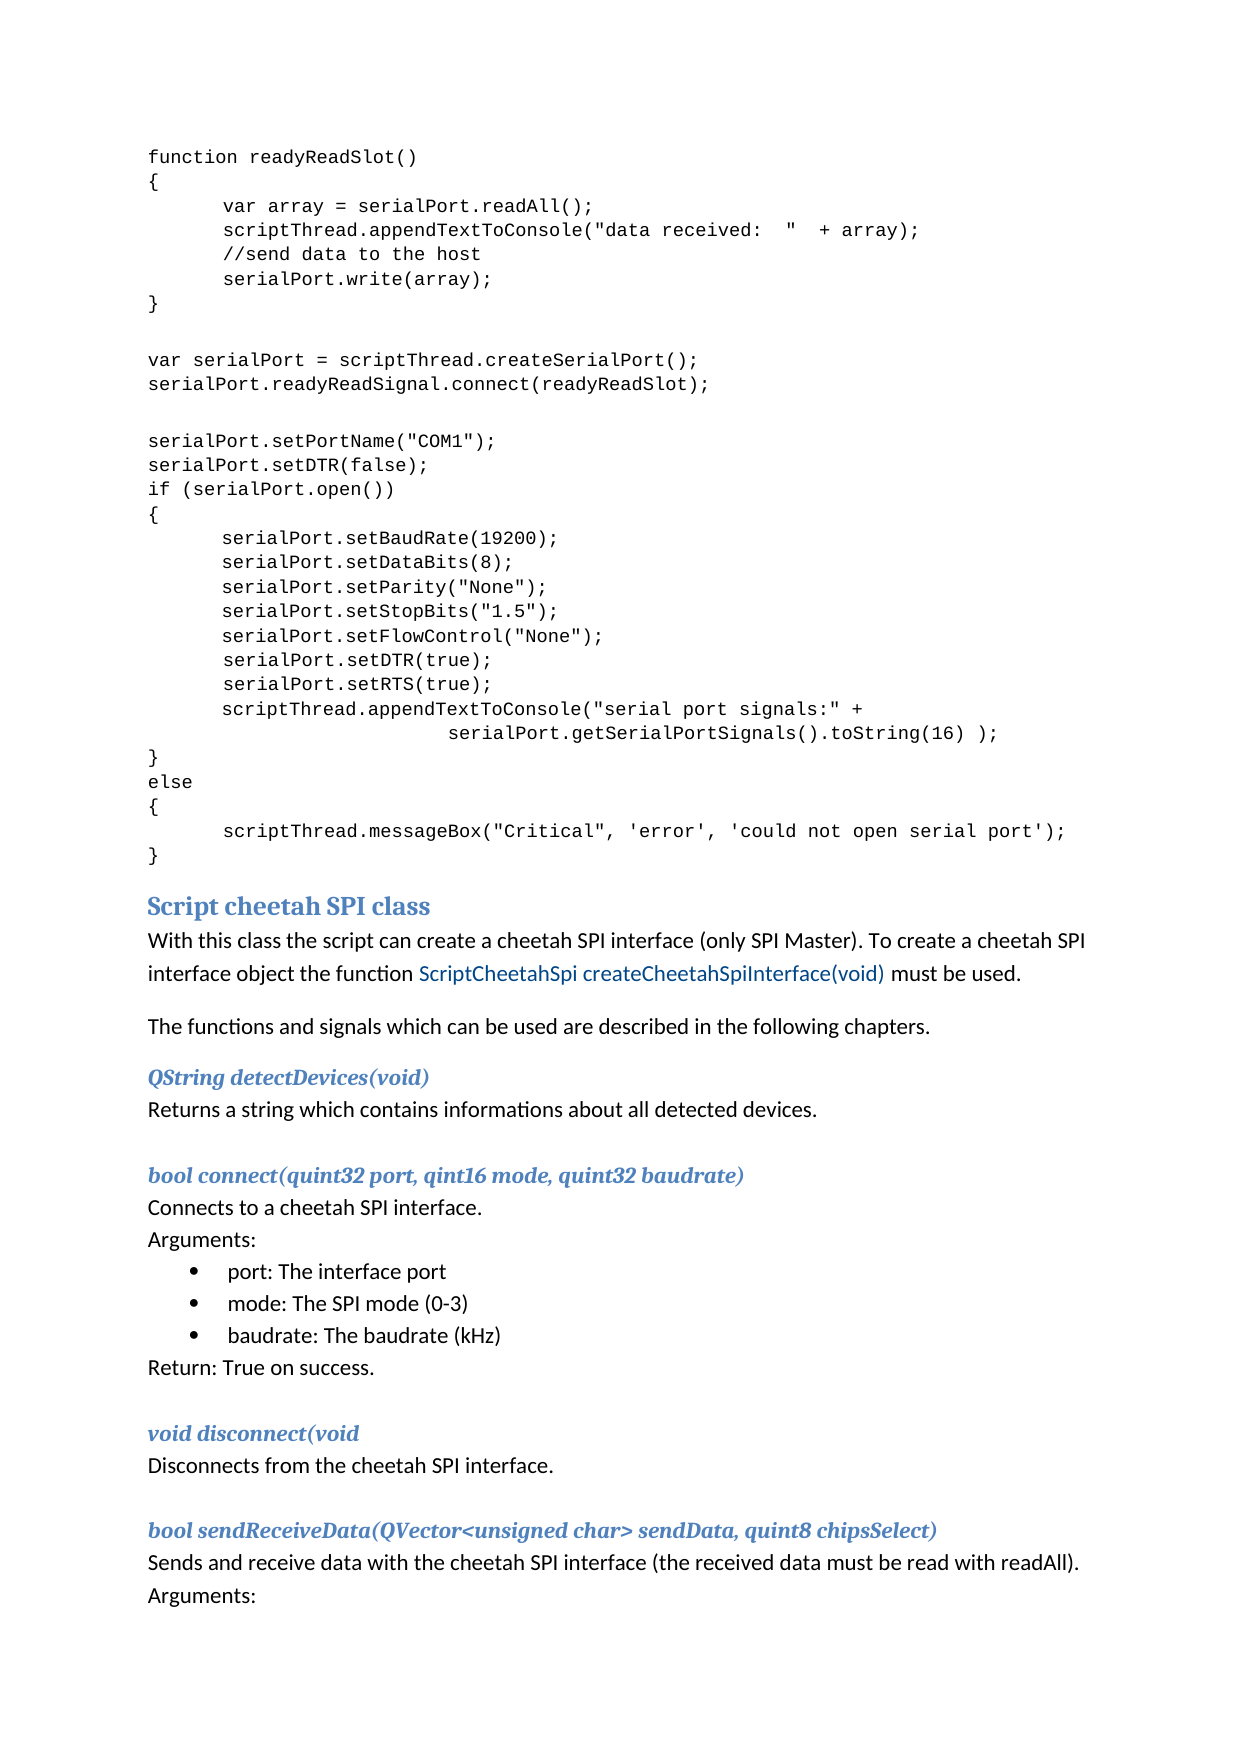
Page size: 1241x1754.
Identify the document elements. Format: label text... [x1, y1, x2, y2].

text { [148, 172, 1093, 193]
text serialPort.setDataBits(8); [221, 553, 1093, 574]
text { [148, 504, 1093, 526]
text serialPort.setDTR(true); [148, 651, 1093, 672]
text } [148, 846, 1093, 867]
text Disconnects from the cheetah SPI interface. [148, 1451, 1093, 1479]
text Returns a string which contains informations about all detected devices. [148, 1095, 1093, 1123]
text With this class the script can create a cheetah SPI interface (only SPI Master). To create a cheetah SPI interface object the function ScriptCheetahSpi createCheetahSpiInterface(void) must be used. [148, 927, 1093, 987]
text var serialPort = scriptThread.createSerialPort(); [148, 350, 1093, 372]
text serialPort.setParity("None"); [221, 578, 1093, 599]
subtitle QString detectDevices(void) [148, 1065, 1093, 1091]
text serialPort.setPortName("COM1"); [148, 431, 1093, 453]
text The functions and signals which can be used are described in the following chapters. [148, 1012, 1093, 1040]
text { [148, 797, 1093, 818]
text Arguments: [148, 1225, 1093, 1253]
list baudrate: The baudrate (kHz) [190, 1321, 1093, 1349]
text else [148, 773, 1093, 794]
text function readyReadSlot() [148, 148, 1093, 169]
text if (serialPort.open()) [148, 480, 1093, 501]
text scriptThread.appendTextToConsole("data received: " + array); [148, 221, 1093, 242]
subtitle bool sendReceiveData(QVector<unsigned char> sendData, quint8 chipsSelect) [148, 1518, 1093, 1545]
text Connects to a cheetah SPI interface. [148, 1193, 1093, 1221]
text var array = serialPort.readAll(); [148, 196, 1093, 218]
text //send data to the host [148, 245, 1093, 266]
text serialPort.setRTS(true); [148, 675, 1093, 696]
text Sends and receive data with the cheetah SPI interface (the received data must be read with readAll). [148, 1548, 1093, 1577]
text serialPort.setFlowControl("None"); [221, 626, 1093, 648]
text } [148, 748, 1093, 769]
text scriptThread.messageBox("Critical", 'error', 'could not open serial port'); [148, 821, 1093, 843]
subtitle void disconnect(void [148, 1421, 1093, 1447]
text scriptThread.appendTextToConsole("serial port signals:" + serialPort.getSerialPortSignals().toString(16) ); [221, 699, 1093, 745]
text serialPort.setDTR(false); [148, 456, 1093, 477]
text Return: True on success. [148, 1353, 1093, 1382]
list mode: The SPI mode (0-3) [190, 1289, 1093, 1317]
text serialPort.readyReadSignal.connect(readyReadSlot); [148, 375, 1093, 396]
subtitle bool connect(quint32 port, qint16 mode, quint32 baudrate) [148, 1162, 1093, 1189]
text } [148, 294, 1093, 315]
text Arguments: [148, 1581, 1093, 1609]
text serialPort.setBaudRate(19200); [221, 529, 1093, 550]
list port: The interface port [190, 1257, 1093, 1285]
subtitle Script cheetah SPI class [148, 891, 1093, 922]
text serialPort.write(array); [148, 269, 1093, 291]
text serialPort.setStopBits("1.5"); [221, 602, 1093, 623]
